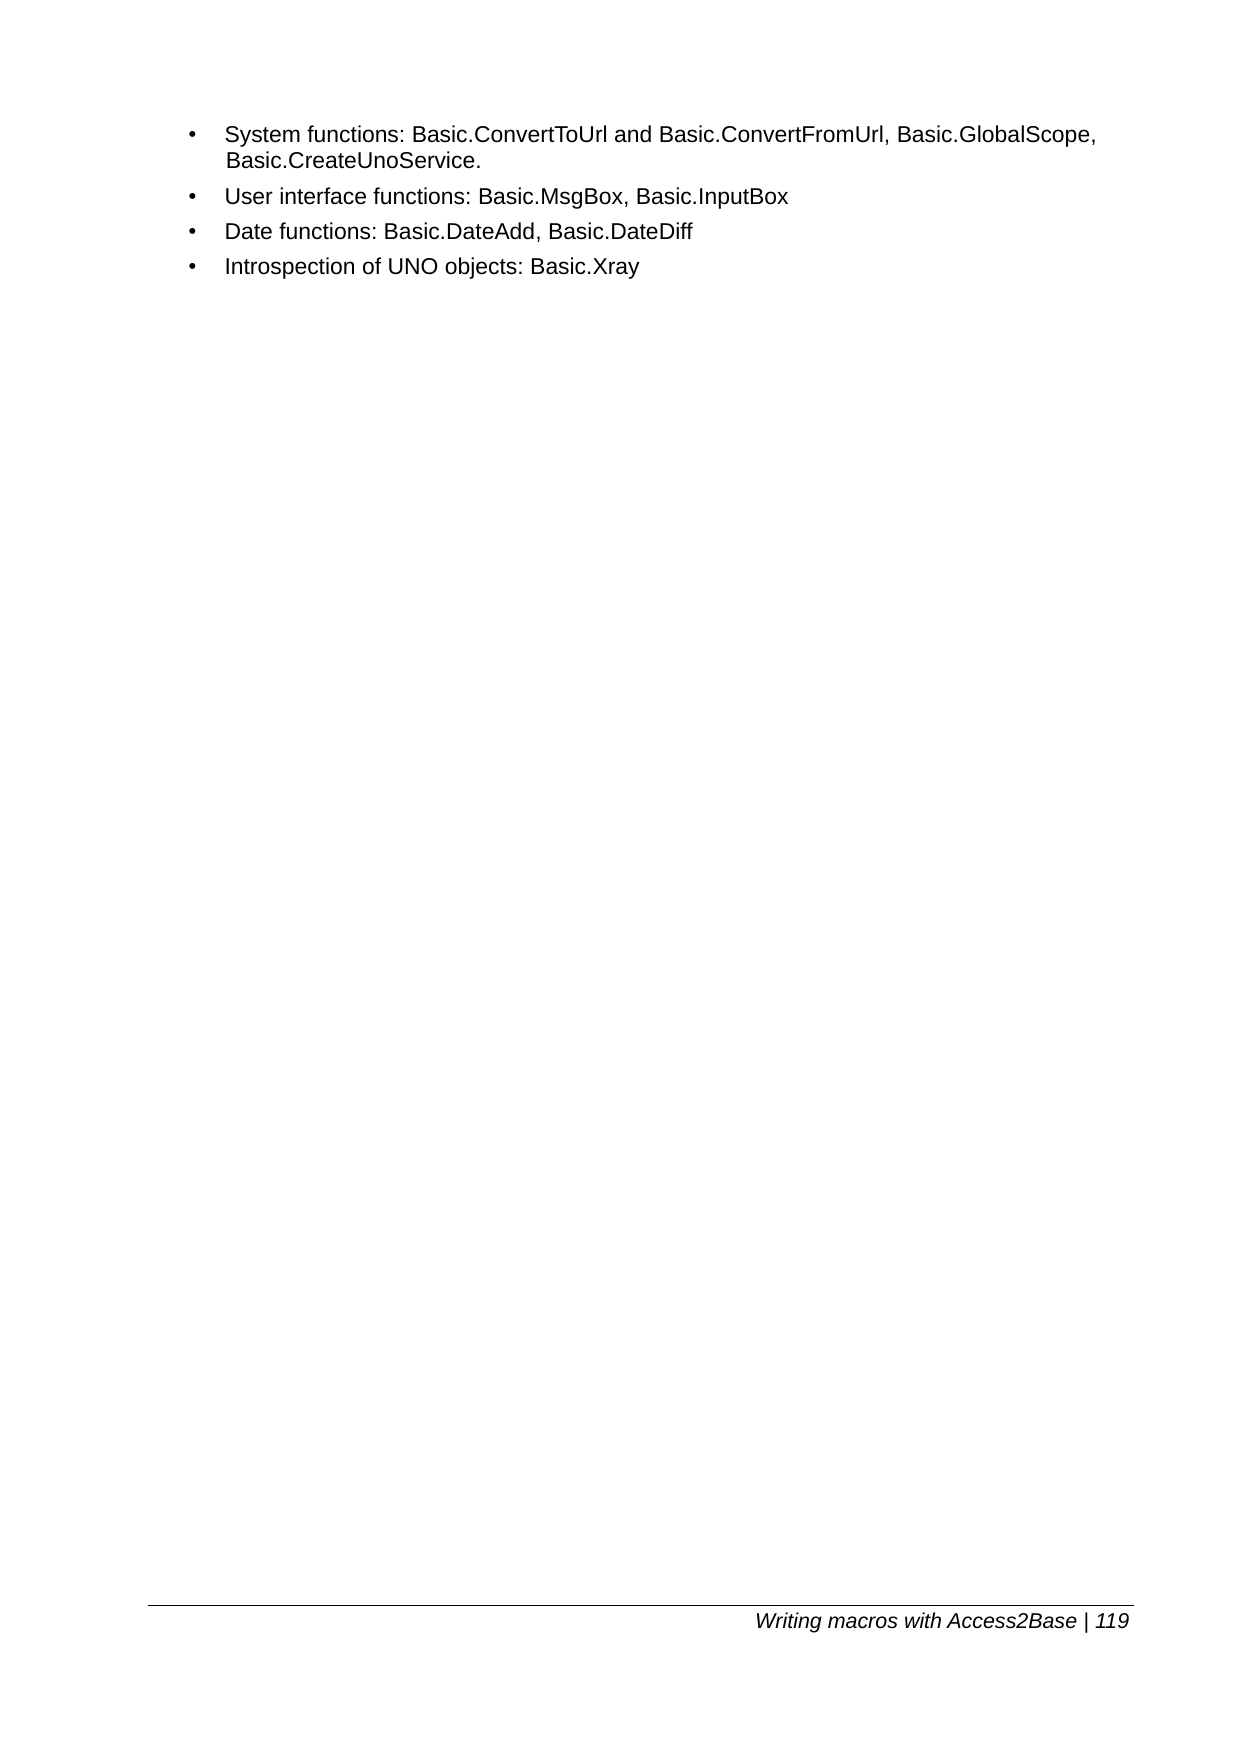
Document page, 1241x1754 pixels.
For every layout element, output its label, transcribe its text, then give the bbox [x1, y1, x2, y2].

list User interface functions: Basic.MsgBox, Basic.InputBox [185, 180, 1134, 209]
list System functions: Basic.ConvertToUrl and Basic.ConvertFromUrl, Basic.GlobalScope, Basic.CreateUnoService. [185, 118, 1134, 174]
list Date functions: Basic.DateAdd, Basic.DateDiff [185, 215, 1134, 244]
list Introspection of UNO objects: Basic.Xray [185, 250, 1134, 282]
